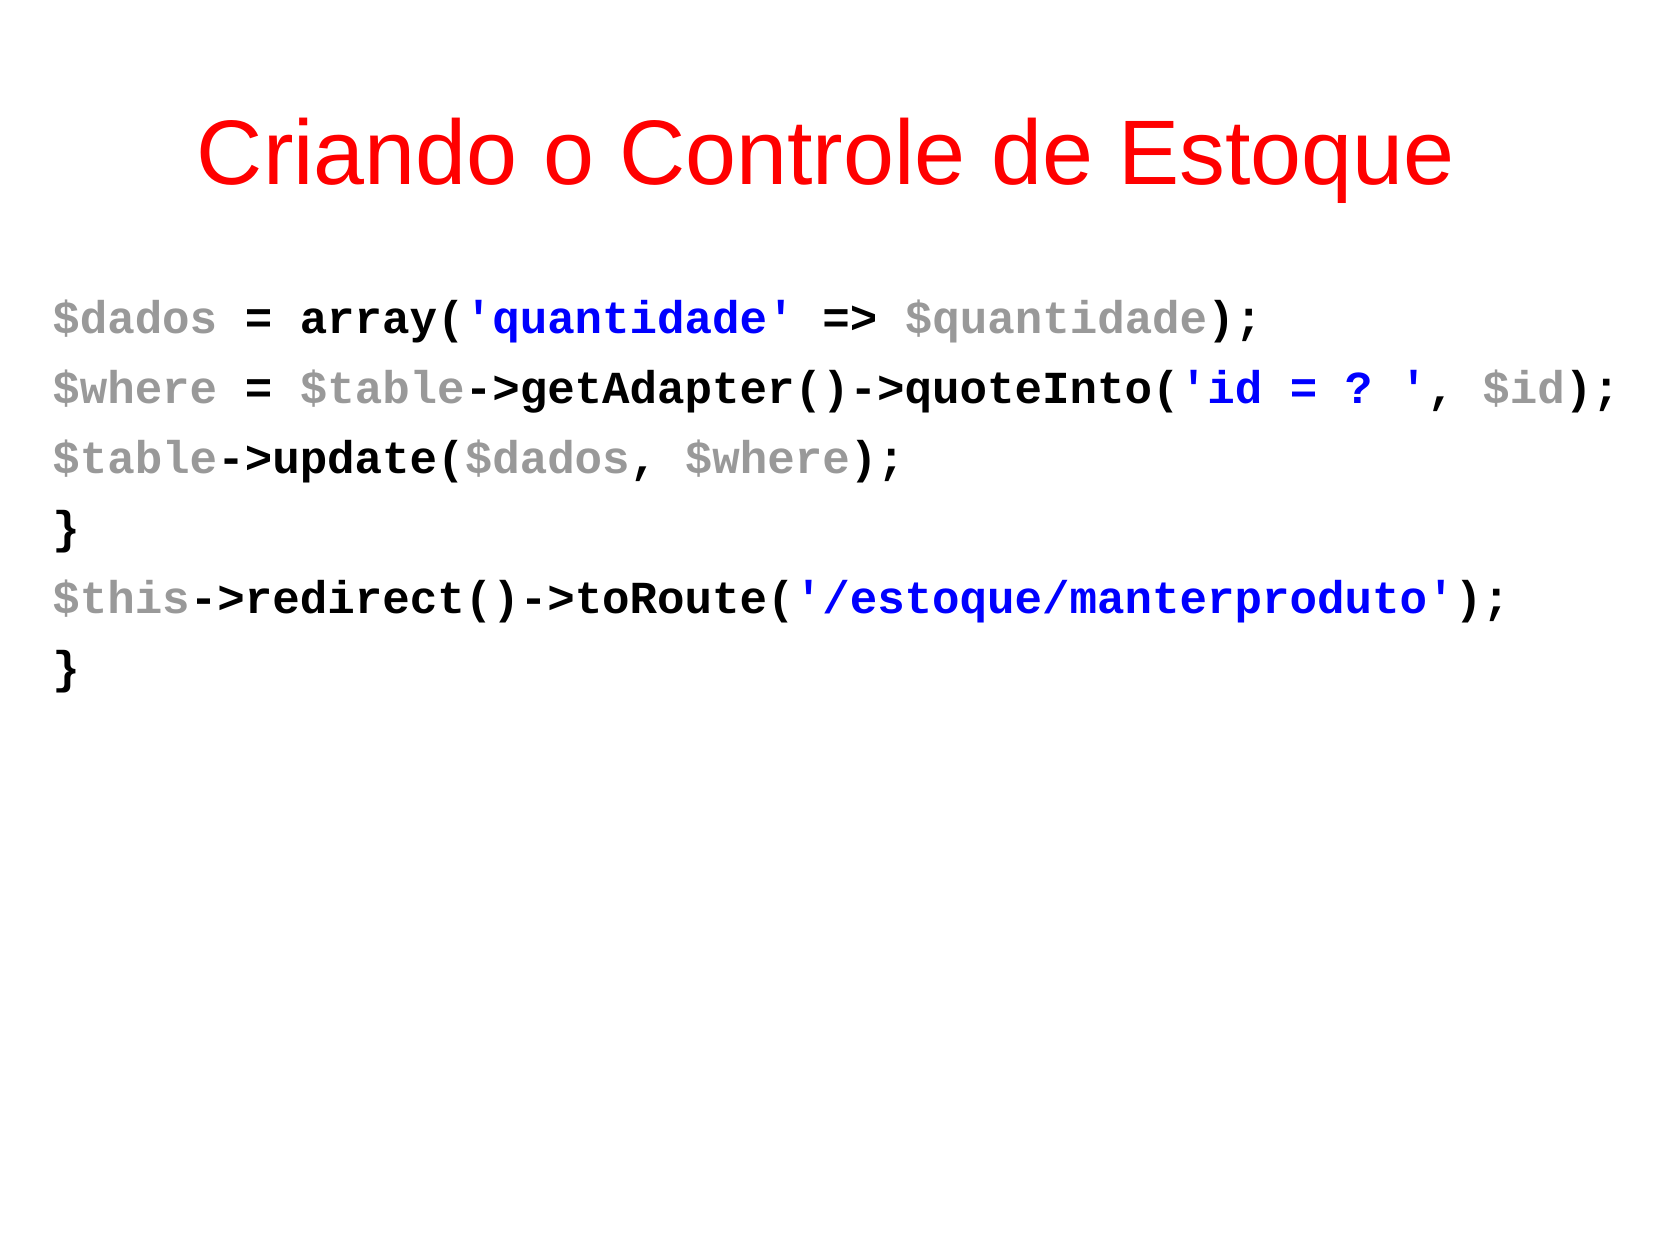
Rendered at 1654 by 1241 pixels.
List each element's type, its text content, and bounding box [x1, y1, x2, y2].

list $dados = array('quantidade' => $quantidade); $where = $table->getAdapter()->quoteInto('id = ? ', $id); $table->update($dados, $where); } $this->redirect()->toRoute('/estoque/manterproduto'); } [52, 295, 1636, 1229]
title Criando o Controle de Estoque [82, 49, 1571, 257]
